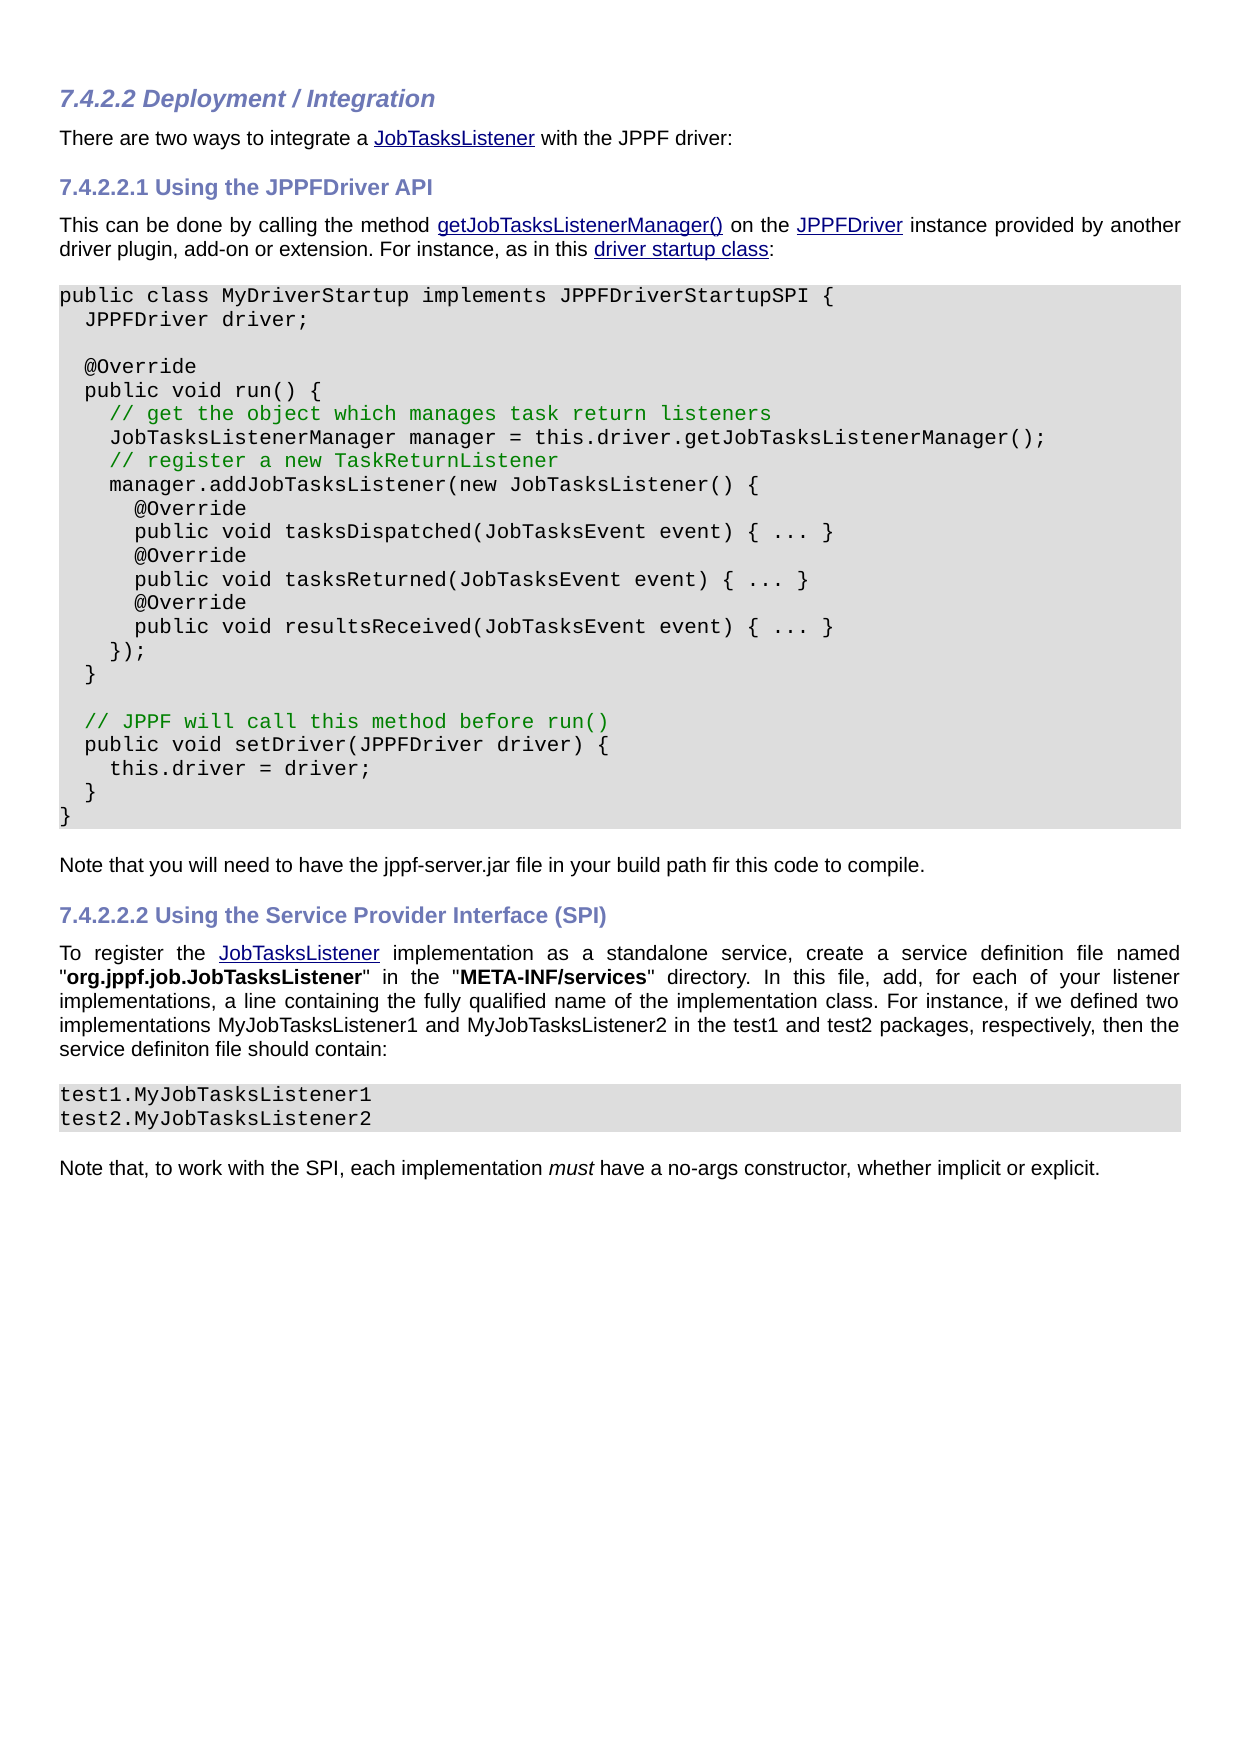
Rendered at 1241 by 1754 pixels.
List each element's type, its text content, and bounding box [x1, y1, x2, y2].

text }); [59, 640, 1181, 663]
text @Override [59, 356, 1181, 379]
text this.driver = driver; [59, 758, 1181, 782]
text Note that you will need to have the jppf-server.jar file in your build path fir this code to compile. [59, 853, 1181, 877]
text public class MyDriverStartup implements JPPFDriverStartupSPI { [59, 285, 1181, 309]
text } [59, 805, 1181, 829]
text } [59, 782, 1181, 805]
text There are two ways to integrate a JobTasksListener with the JPPF driver: [59, 125, 1181, 149]
text JobTasksListenerManager manager = this.driver.getJobTasksListenerManager(); [59, 427, 1181, 451]
text Note that, to work with the SPI, each implementation must have a no-args constructor, whether implicit or explicit. [59, 1156, 1181, 1179]
text } [59, 663, 1181, 687]
text // register a new TaskReturnListener [59, 451, 1181, 474]
text To register the JobTasksListener implementation as a standalone service, create a service definition file named "org.jppf.job.JobTasksListener" in the "META-INF/services" directory. In this file, add, for each of your listener implementations, a line containing the fully qualified name of the implementation class. For instance, if we defined two implementations MyJobTasksListener1 and MyJobTasksListener2 in the test1 and test2 packages, respectively, then the service definiton file should contain: [59, 941, 1181, 1060]
subtitle Using the JPPFDriver API [59, 174, 1181, 201]
subtitle Deployment / Integration [59, 84, 1181, 113]
text public void setDriver(JPPFDriver driver) { [59, 734, 1181, 758]
text test1.MyJobTasksListener1 [59, 1084, 1181, 1108]
text This can be done by calling the method getJobTasksListenerManager() on the JPPFDriver instance provided by another driver plugin, add-on or extension. For instance, as in this driver startup class: [59, 213, 1181, 261]
text @Override [59, 592, 1181, 616]
text test2.MyJobTasksListener2 [59, 1108, 1181, 1132]
text @Override [59, 498, 1181, 521]
text public void resultsReceived(JobTasksEvent event) { ... } [59, 616, 1181, 640]
text public void tasksReturned(JobTasksEvent event) { ... } [59, 569, 1181, 592]
text JPPFDriver driver; [59, 309, 1181, 332]
text public void tasksDispatched(JobTasksEvent event) { ... } [59, 521, 1181, 545]
text // get the object which manages task return listeners [59, 403, 1181, 427]
text manager.addJobTasksListener(new JobTasksListener() { [59, 474, 1181, 498]
text // JPPF will call this method before run() [59, 711, 1181, 734]
text public void run() { [59, 379, 1181, 403]
subtitle Using the Service Provider Interface (SPI) [59, 902, 1181, 928]
text @Override [59, 545, 1181, 569]
